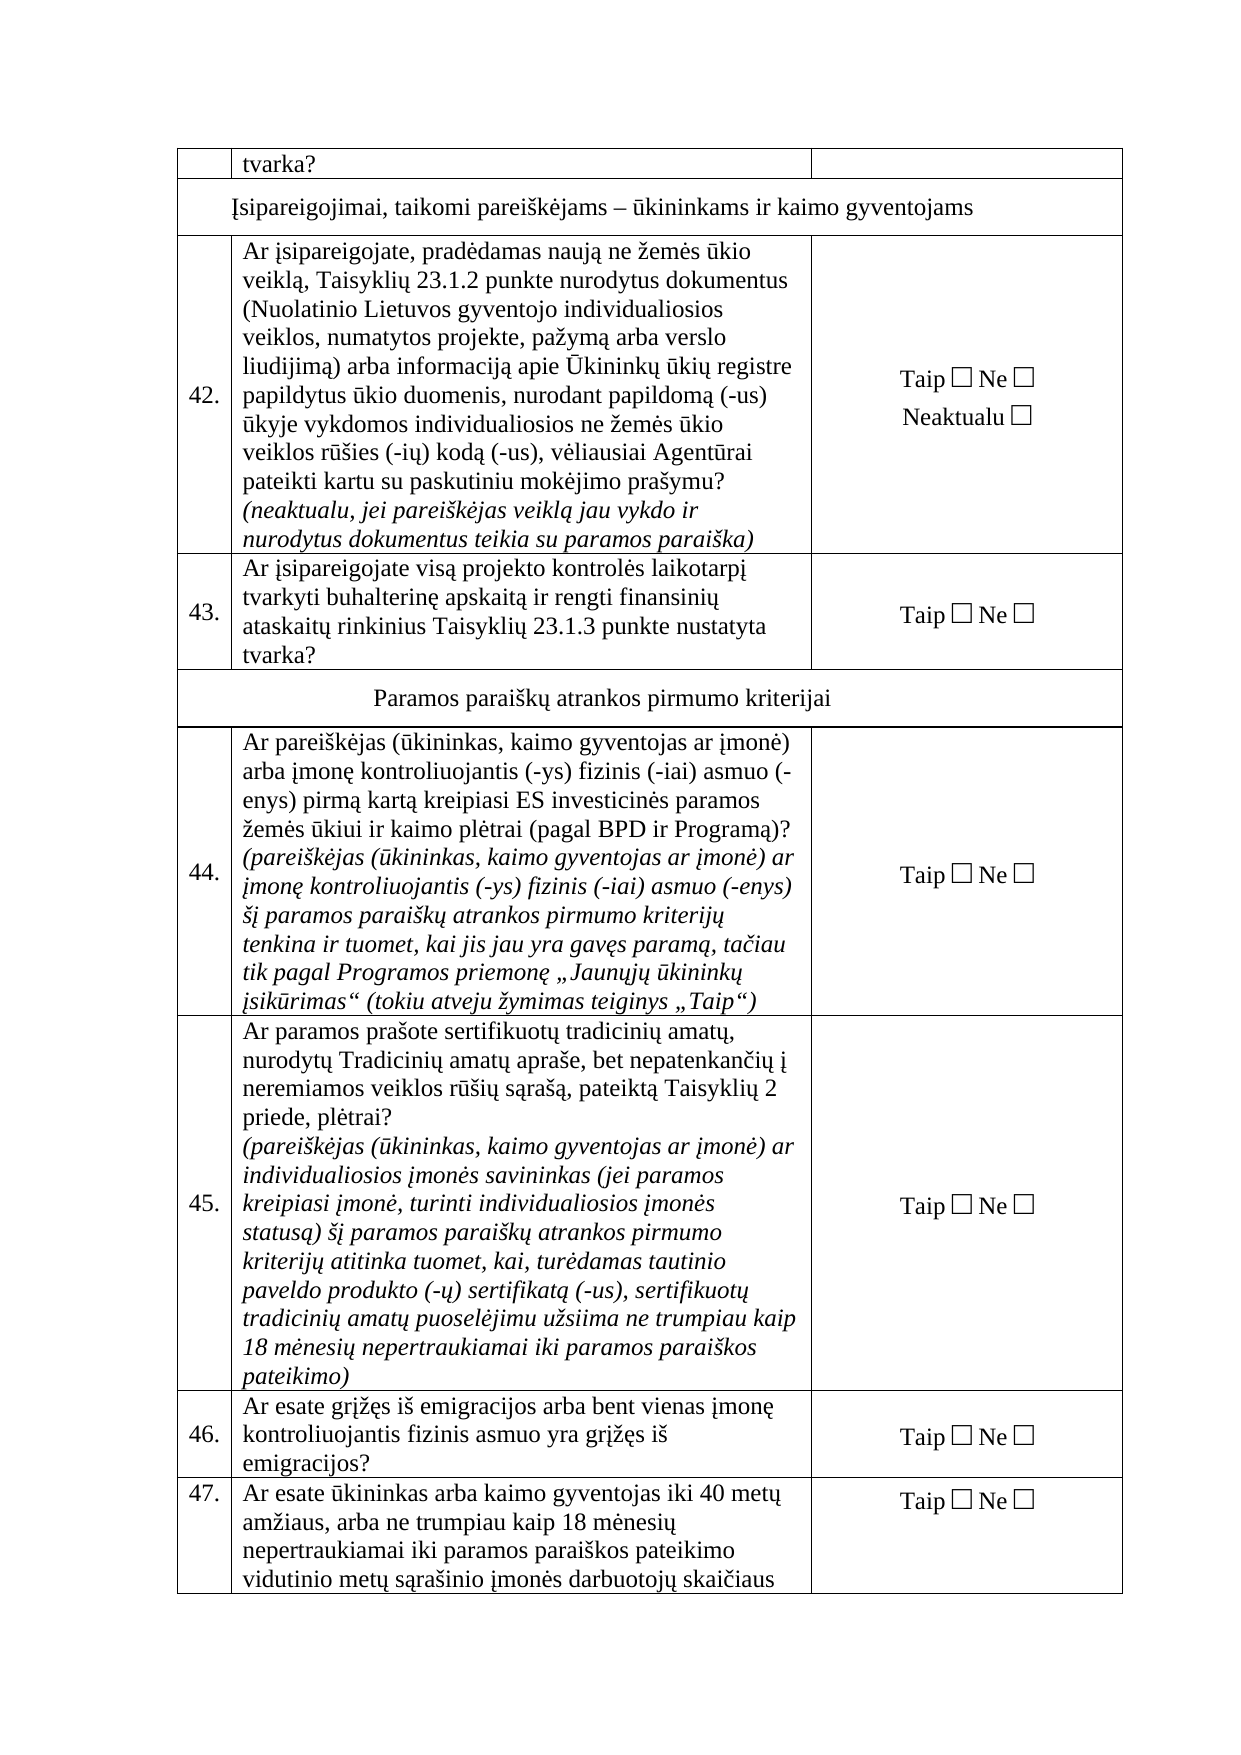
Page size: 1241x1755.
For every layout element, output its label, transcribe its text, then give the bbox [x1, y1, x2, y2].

table_cell [178, 149, 231, 177]
table_cell Taip □ Ne □ [812, 1016, 1122, 1390]
table_cell Ar įsipareigojate, pradėdamas naują ne žemės ūkio veiklą, Taisyklių 23.1.2 punkte nurodytus dokumentus (Nuolatinio Lietuvos gyventojo individualiosios veiklos, numatytos projekte, pažymą arba verslo liudijimą) arba informaciją apie Ūkininkų ūkių registre papildytus ūkio duomenis, nurodant papildomą (-us) ūkyje vykdomos individualiosios ne žemės ūkio veiklos rūšies (-ių) kodą (-us), vėliausiai Agentūrai pateikti kartu su paskutiniu mokėjimo prašymu? (neaktualu, jei pareiškėjas veiklą jau vykdo ir nurodytus dokumentus teikia su paramos paraiška) [232, 236, 811, 552]
table_cell [1027, 179, 1062, 235]
table_cell Ar įsipareigojate visą projekto kontrolės laikotarpį tvarkyti buhalterinę apskaitą ir rengti finansinių ataskaitų rinkinius Taisyklių 23.1.3 punkte nustatyta tvarka? [232, 554, 811, 668]
table_cell 46. [178, 1391, 231, 1477]
table_cell Paramos paraiškų atrankos pirmumo kriterijai [178, 670, 1027, 726]
table_cell Įsipareigojimai, taikomi pareiškėjams – ūkininkams ir kaimo gyventojams [178, 179, 1027, 235]
table_cell Ar esate grįžęs iš emigracijos arba bent vienas įmonę kontroliuojantis fizinis asmuo yra grįžęs iš emigracijos? [232, 1391, 811, 1477]
table_cell Ar paramos prašote sertifikuotų tradicinių amatų, nurodytų Tradicinių amatų apraše, bet nepatenkančių į neremiamos veiklos rūšių sąrašą, pateiktą Taisyklių 2 priede, plėtrai? (pareiškėjas (ūkininkas, kaimo gyventojas ar įmonė) ar individualiosios įmonės savininkas (jei paramos kreipiasi įmonė, turinti individualiosios įmonės statusą) šį paramos paraiškų atrankos pirmumo kriterijų atitinka tuomet, kai, turėdamas tautinio paveldo produkto (-ų) sertifikatą (-us), sertifikuotų tradicinių amatų puoselėjimu užsiima ne trumpiau kaip 18 mėnesių nepertraukiamai iki paramos paraiškos pateikimo) [232, 1016, 811, 1390]
table_cell [1062, 670, 1122, 726]
table_cell [1027, 670, 1062, 726]
table_cell [812, 149, 1122, 177]
table_cell tvarka? [232, 149, 811, 177]
table_cell 47. [178, 1478, 231, 1593]
table_cell 44. [178, 728, 231, 1015]
table_cell Taip □ Ne □ [812, 1478, 1122, 1593]
table_cell Taip □ Ne □ [812, 1391, 1122, 1477]
table_cell Ar esate ūkininkas arba kaimo gyventojas iki 40 metų amžiaus, arba ne trumpiau kaip 18 mėnesių nepertraukiamai iki paramos paraiškos pateikimo vidutinio metų sąrašinio įmonės darbuotojų skaičiaus [232, 1478, 811, 1593]
table_cell Taip □ Ne □ [812, 554, 1122, 668]
table_cell Taip □ Ne □ Neaktualu □ [812, 236, 1122, 552]
table_cell [1062, 179, 1122, 235]
table_cell Taip □ Ne □ [812, 728, 1122, 1015]
table_cell 43. [178, 554, 231, 668]
table_cell 45. [178, 1016, 231, 1390]
table_cell 42. [178, 236, 231, 552]
table_cell Ar pareiškėjas (ūkininkas, kaimo gyventojas ar įmonė) arba įmonę kontroliuojantis (-ys) fizinis (-iai) asmuo (-enys) pirmą kartą kreipiasi ES investicinės paramos žemės ūkiui ir kaimo plėtrai (pagal BPD ir Programą)? (pareiškėjas (ūkininkas, kaimo gyventojas ar įmonė) ar įmonę kontroliuojantis (-ys) fizinis (-iai) asmuo (-enys) šį paramos paraiškų atrankos pirmumo kriterijų tenkina ir tuomet, kai jis jau yra gavęs paramą, tačiau tik pagal Programos priemonę „Jaunųjų ūkininkų įsikūrimas“ (tokiu atveju žymimas teiginys „Taip“) [232, 728, 811, 1015]
